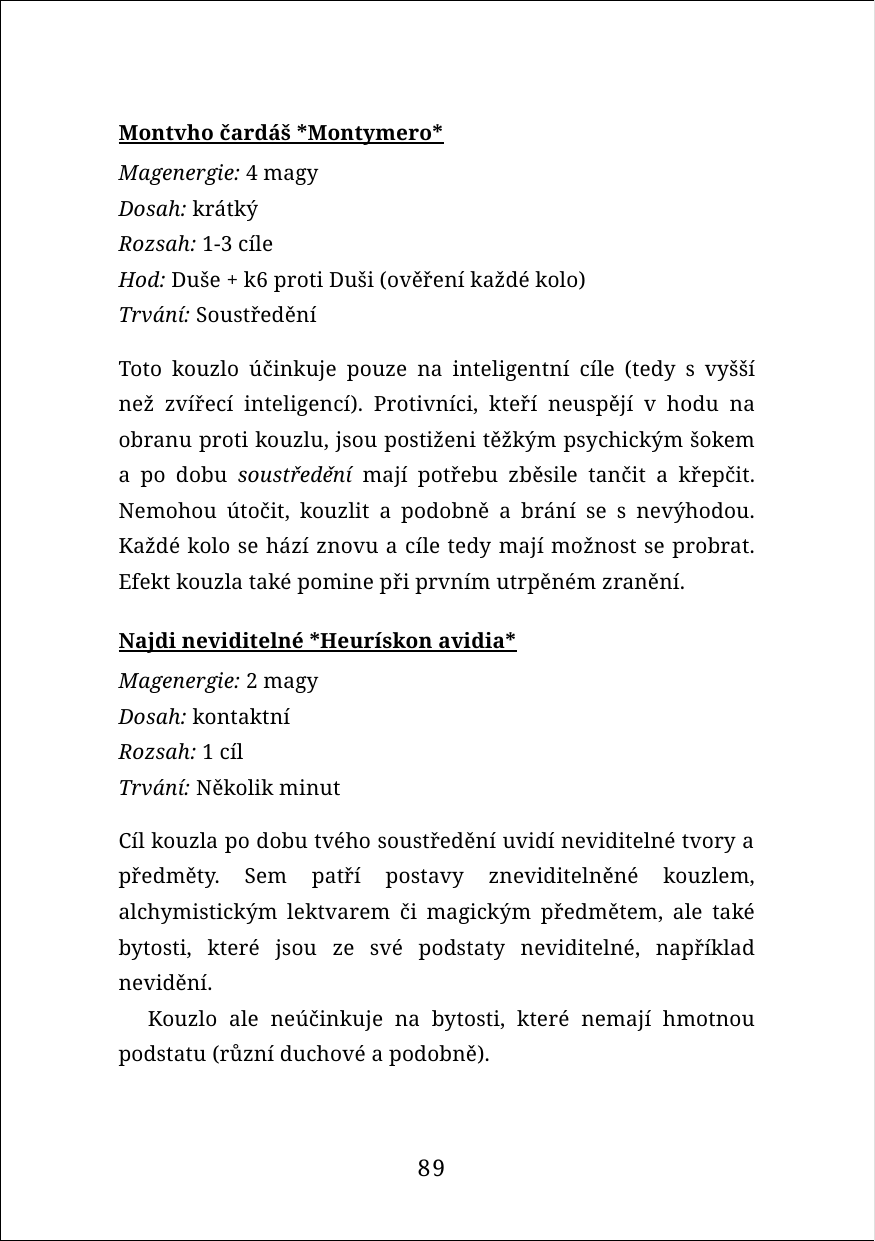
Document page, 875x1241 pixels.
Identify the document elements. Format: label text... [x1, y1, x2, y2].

text Toto kouzlo účinkuje pouze na inteligentní cíle (tedy s vyšší než zvířecí inteligencí). Protivníci, kteří neuspějí v hodu na obranu proti kouzlu, jsou postiženi těžkým psychickým šokem a po dobu soustředění mají potřebu zběsile tančit a křepčit. Nemohou útočit, kouzlit a podobně a brání se s nevýhodou. Každé kolo se hází znovu a cíle tedy mají možnost se probrat. Efekt kouzla také pomine při prvním utrpěném zranění. [118, 354, 756, 595]
text Magenergie: 2 magy Dosah: kontaktní Rozsah: 1 cíl Trvání: Několik minut [118, 666, 756, 801]
subtitle Najdi neviditelné *Heurískon avidia* [118, 626, 756, 654]
text Magenergie: 4 magy Dosah: krátký Rozsah: 1-3 cíle Hod: Duše + k6 proti Duši (ověření každé kolo) Trvání: Soustředění [118, 158, 756, 329]
subtitle Montvho čardáš *Montymero* [118, 118, 756, 147]
text Cíl kouzla po dobu tvého soustředění uvidí neviditelné tvory a předměty. Sem patří postavy zneviditelněné kouzlem, alchymistickým lektvarem či magickým předmětem, ale také bytosti, které jsou ze své podstaty neviditelné, například nevidění. Kouzlo ale neúčinkuje na bytosti, které nemají hmotnou podstatu (různí duchové a podobně). [118, 826, 756, 1068]
